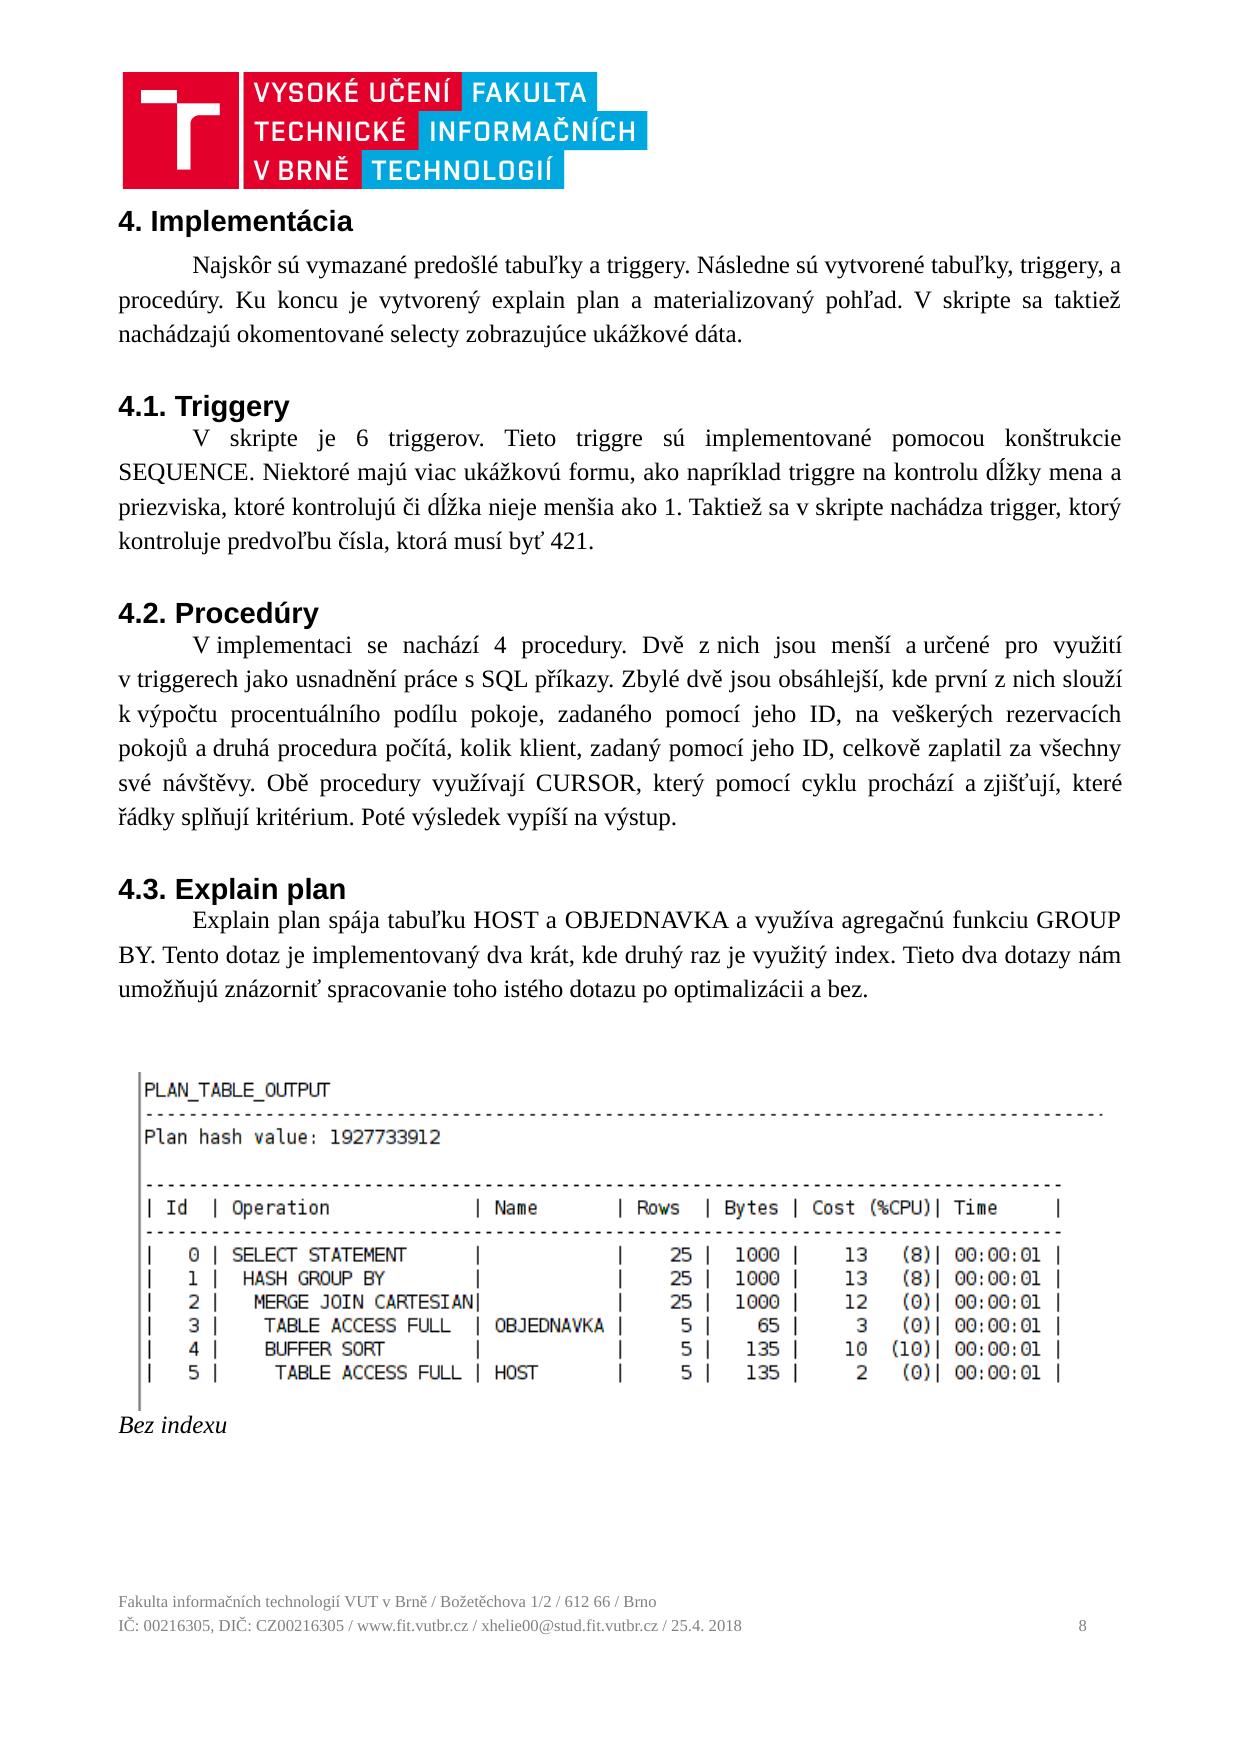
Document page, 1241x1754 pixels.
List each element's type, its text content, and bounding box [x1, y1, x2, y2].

subtitle 4.2. Procedúry [118, 596, 1122, 630]
text Bez indexu [118, 1073, 1122, 1439]
text V implementaci se nachází 4 procedury. Dvě z nich jsou menší a určené pro využití v triggerech jako usnadnění práce s SQL příkazy. Zbylé dvě jsou obsáhlejší, kde první z nich slouží k výpočtu procentuálního podílu pokoje, zadaného pomocí jeho ID, na veškerých rezervacích pokojů a druhá procedura počítá, kolik klient, zadaný pomocí jeho ID, celkově zaplatil za všechny své návštěvy. Obě procedury využívají CURSOR, který pomocí cyklu prochází a zjišťují, které řádky splňují kritérium. Poté výsledek vypíší na výstup. [118, 630, 1122, 831]
text V skripte je 6 triggerov. Tieto triggre sú implementované pomocou konštrukcie SEQUENCE. Niektoré majú viac ukážkovú formu, ako napríklad triggre na kontrolu dĺžky mena a priezviska, ktoré kontrolujú či dĺžka nieje menšia ako 1. Taktiež sa v skripte nachádza trigger, ktorý kontroluje predvoľbu čísla, ktorá musí byť 421. [118, 423, 1122, 555]
text Explain plan spája tabuľku HOST a OBJEDNAVKA a využíva agregačnú funkciu GROUP BY. Tento dotaz je implementovaný dva krát, kde druhý raz je využitý index. Tieto dva dotazy nám umožňujú znázorniť spracovanie toho istého dotazu po optimalizácii a bez. [118, 906, 1122, 1003]
subtitle 4.3. Explain plan [118, 872, 1122, 906]
subtitle 4. Implementácia [118, 204, 1122, 238]
subtitle 4.1. Triggery [118, 389, 1122, 423]
text Najskôr sú vymazané predošlé tabuľky a triggery. Následne sú vytvorené tabuľky, triggery, a procedúry. Ku koncu je vytvorený explain plan a materializovaný pohľad. V skripte sa taktiež nachádzajú okomentované selecty zobrazujúce ukážkové dáta. [118, 250, 1122, 348]
